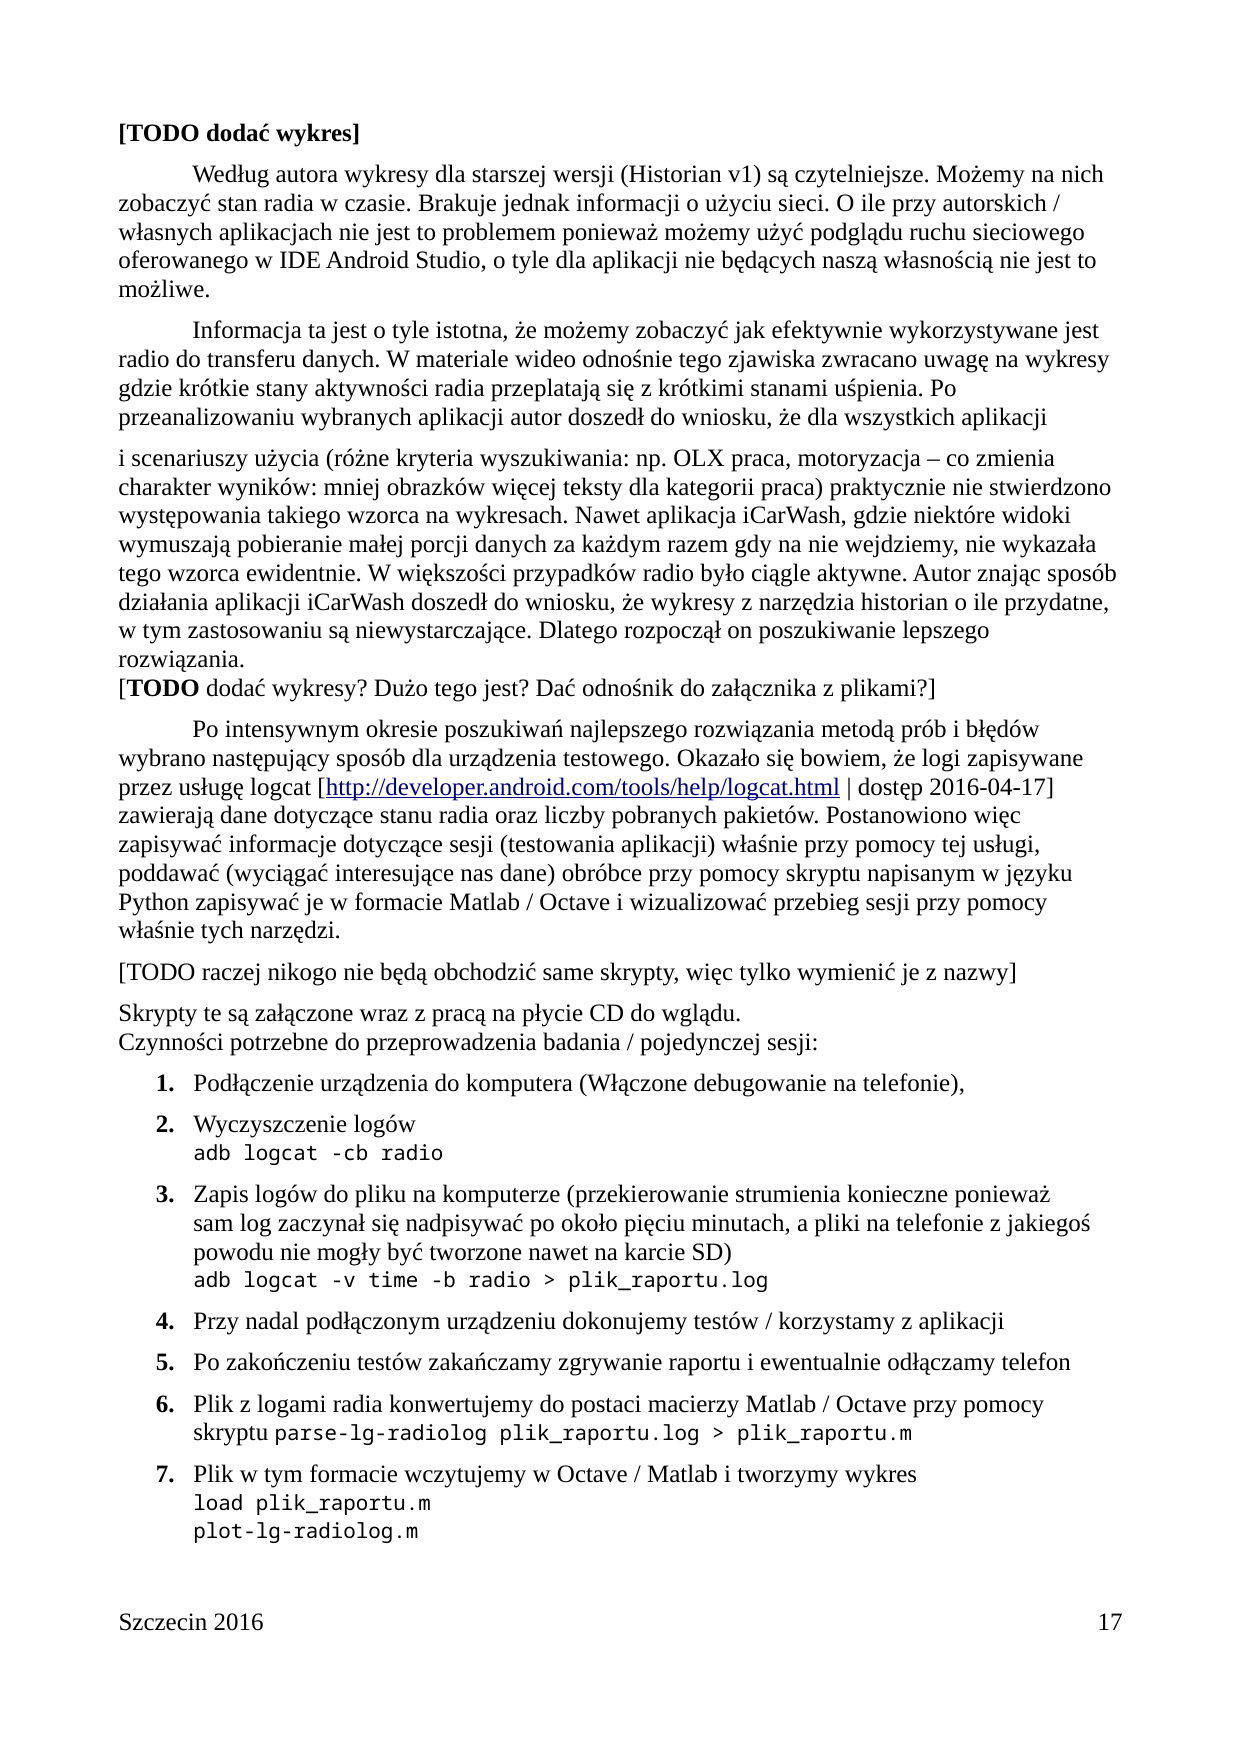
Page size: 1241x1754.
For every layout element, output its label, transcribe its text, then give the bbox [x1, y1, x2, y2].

text [TODO dodać wykres] [118, 118, 1122, 147]
list Po zakończeniu testów zakańczamy zgrywanie raportu i ewentualnie odłączamy telefon [156, 1347, 1122, 1376]
list Zapis logów do pliku na komputerze (przekierowanie strumienia konieczne ponieważ sam log zaczynał się nadpisywać po około pięciu minutach, a pliki na telefonie z jakiegoś powodu nie mogły być tworzone nawet na karcie SD) adb logcat -v time -b radio > plik_raportu.log [156, 1179, 1122, 1294]
list Wyczyszczenie logów adb logcat -cb radio [156, 1109, 1122, 1167]
list Plik w tym formacie wczytujemy w Octave / Matlab i tworzymy wykres load plik_raportu.m plot-lg-radiolog.m [156, 1459, 1122, 1545]
list Przy nadal podłączonym urządzeniu dokonujemy testów / korzystamy z aplikacji [156, 1306, 1122, 1335]
list Plik z logami radia konwertujemy do postaci macierzy Matlab / Octave przy pomocy skryptu parse-lg-radiolog plik_raportu.log > plik_raportu.m [156, 1389, 1122, 1447]
text Według autora wykresy dla starszej wersji (Historian v1) są czytelniejsze. Możemy na nich zobaczyć stan radia w czasie. Brakuje jednak informacji o użyciu sieci. O ile przy autorskich / własnych aplikacjach nie jest to problemem ponieważ możemy użyć podglądu ruchu sieciowego oferowanego w IDE Android Studio, o tyle dla aplikacji nie będących naszą własnością nie jest to możliwe. [118, 159, 1122, 303]
text Informacja ta jest o tyle istotna, że możemy zobaczyć jak efektywnie wykorzystywane jest radio do transferu danych. W materiale wideo odnośnie tego zjawiska zwracano uwagę na wykresy gdzie krótkie stany aktywności radia przeplatają się z krótkimi stanami uśpienia. Po przeanalizowaniu wybranych aplikacji autor doszedł do wniosku, że dla wszystkich aplikacji [118, 316, 1122, 431]
text Po intensywnym okresie poszukiwań najlepszego rozwiązania metodą prób i błędów wybrano następujący sposób dla urządzenia testowego. Okazało się bowiem, że logi zapisywane przez usługę logcat [http://developer.android.com/tools/help/logcat.html | dostęp 2016-04-17] zawierają dane dotyczące stanu radia oraz liczby pobranych pakietów. Postanowiono więc zapisywać informacje dotyczące sesji (testowania aplikacji) właśnie przy pomocy tej usługi, poddawać (wyciągać interesujące nas dane) obróbce przy pomocy skryptu napisanym w języku Python zapisywać je w formacie Matlab / Octave i wizualizować przebieg sesji przy pomocy właśnie tych narzędzi. [118, 714, 1122, 944]
list Podłączenie urządzenia do komputera (Włączone debugowanie na telefonie), [156, 1068, 1122, 1097]
text Skrypty te są załączone wraz z pracą na płycie CD do wglądu. Czynności potrzebne do przeprowadzenia badania / pojedynczej sesji: [118, 998, 1122, 1056]
text [TODO raczej nikogo nie będą obchodzić same skrypty, więc tylko wymienić je z nazwy] [118, 957, 1122, 986]
text i scenariuszy użycia (różne kryteria wyszukiwania: np. OLX praca, motoryzacja – co zmienia charakter wyników: mniej obrazków więcej teksty dla kategorii praca) praktycznie nie stwierdzono występowania takiego wzorca na wykresach. Nawet aplikacja iCarWash, gdzie niektóre widoki wymuszają pobieranie małej porcji danych za każdym razem gdy na nie wejdziemy, nie wykazała tego wzorca ewidentnie. W większości przypadków radio było ciągle aktywne. Autor znając sposób działania aplikacji iCarWash doszedł do wniosku, że wykresy z narzędzia historian o ile przydatne, w tym zastosowaniu są niewystarczające. Dlatego rozpoczął on poszukiwanie lepszego rozwiązania. [TODO dodać wykresy? Dużo tego jest? Dać odnośnik do załącznika z plikami?] [118, 443, 1122, 702]
